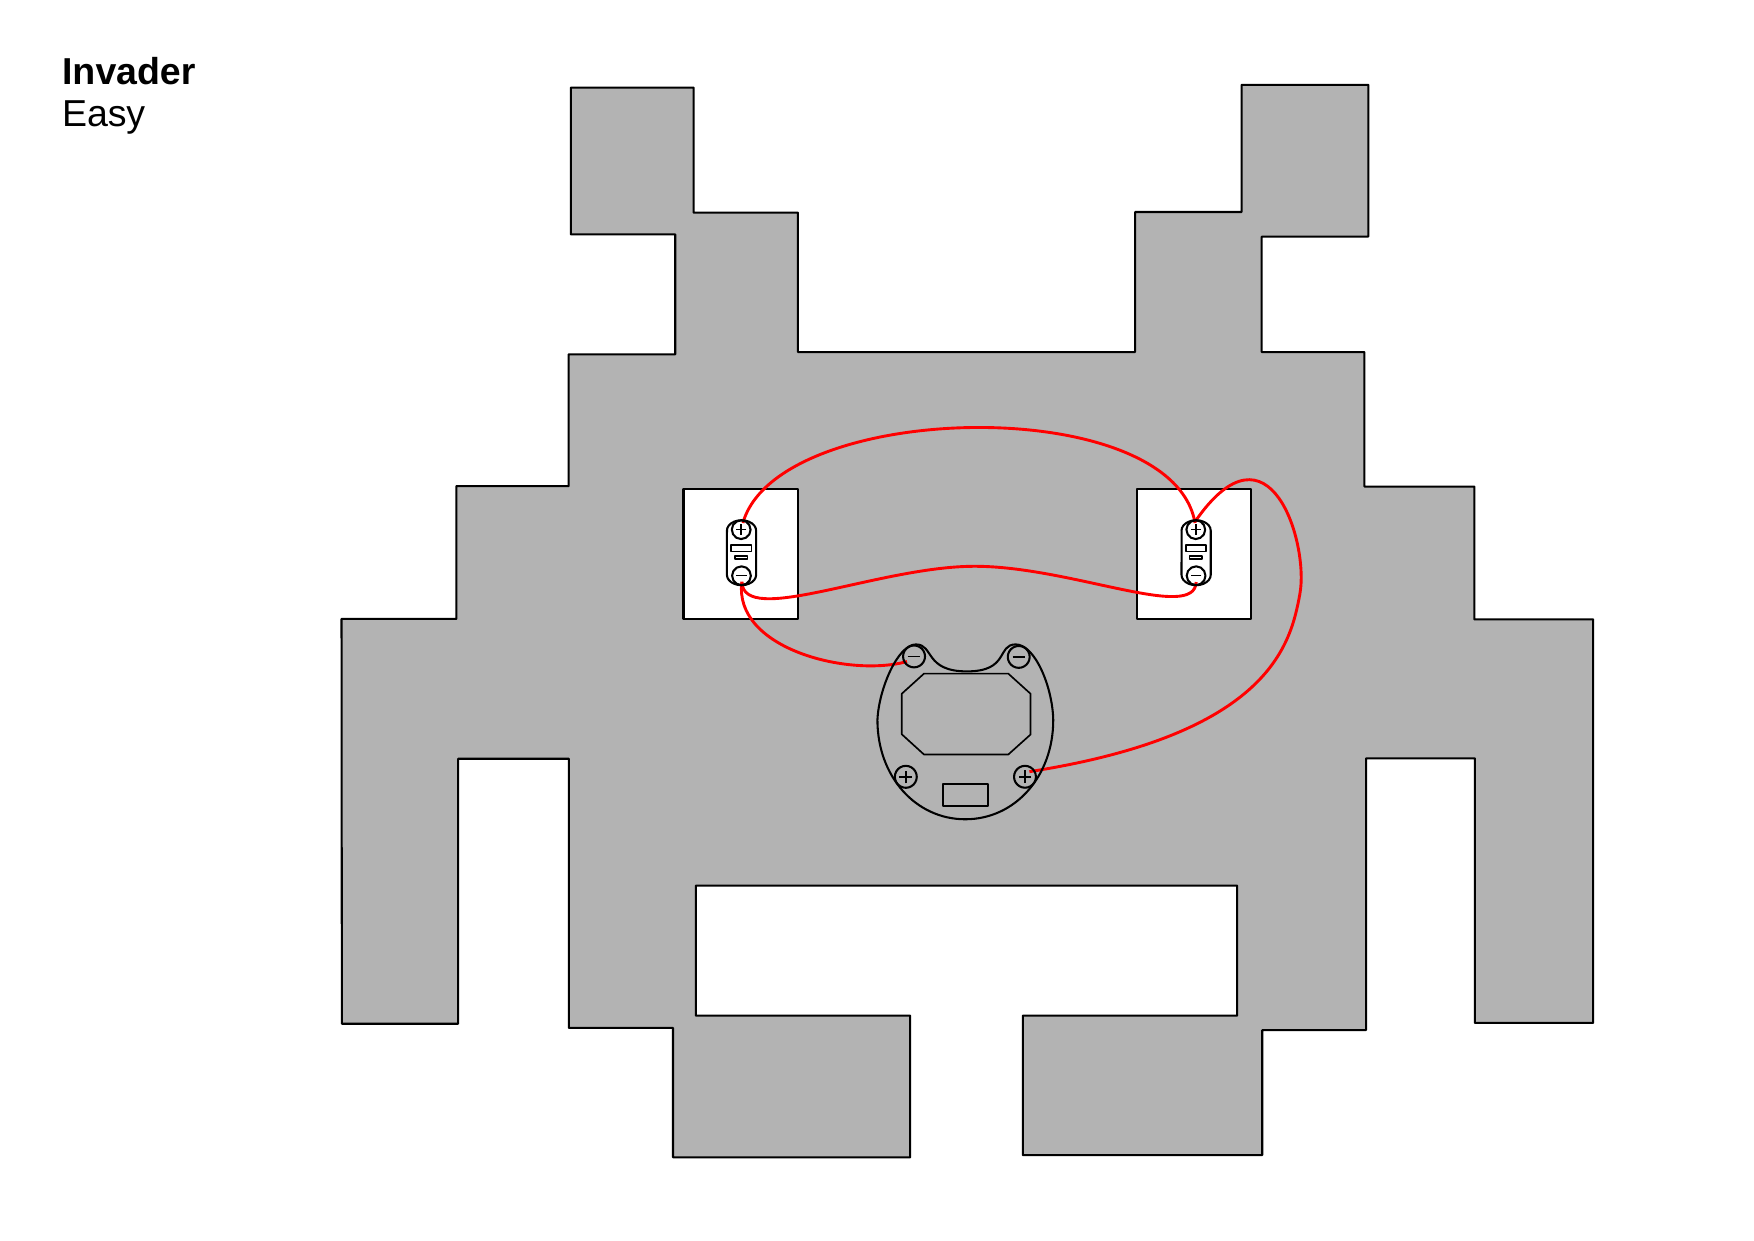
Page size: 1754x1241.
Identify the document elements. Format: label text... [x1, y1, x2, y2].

text_box Invader Easy [47, 42, 331, 142]
text_box [341, 84, 1594, 1158]
